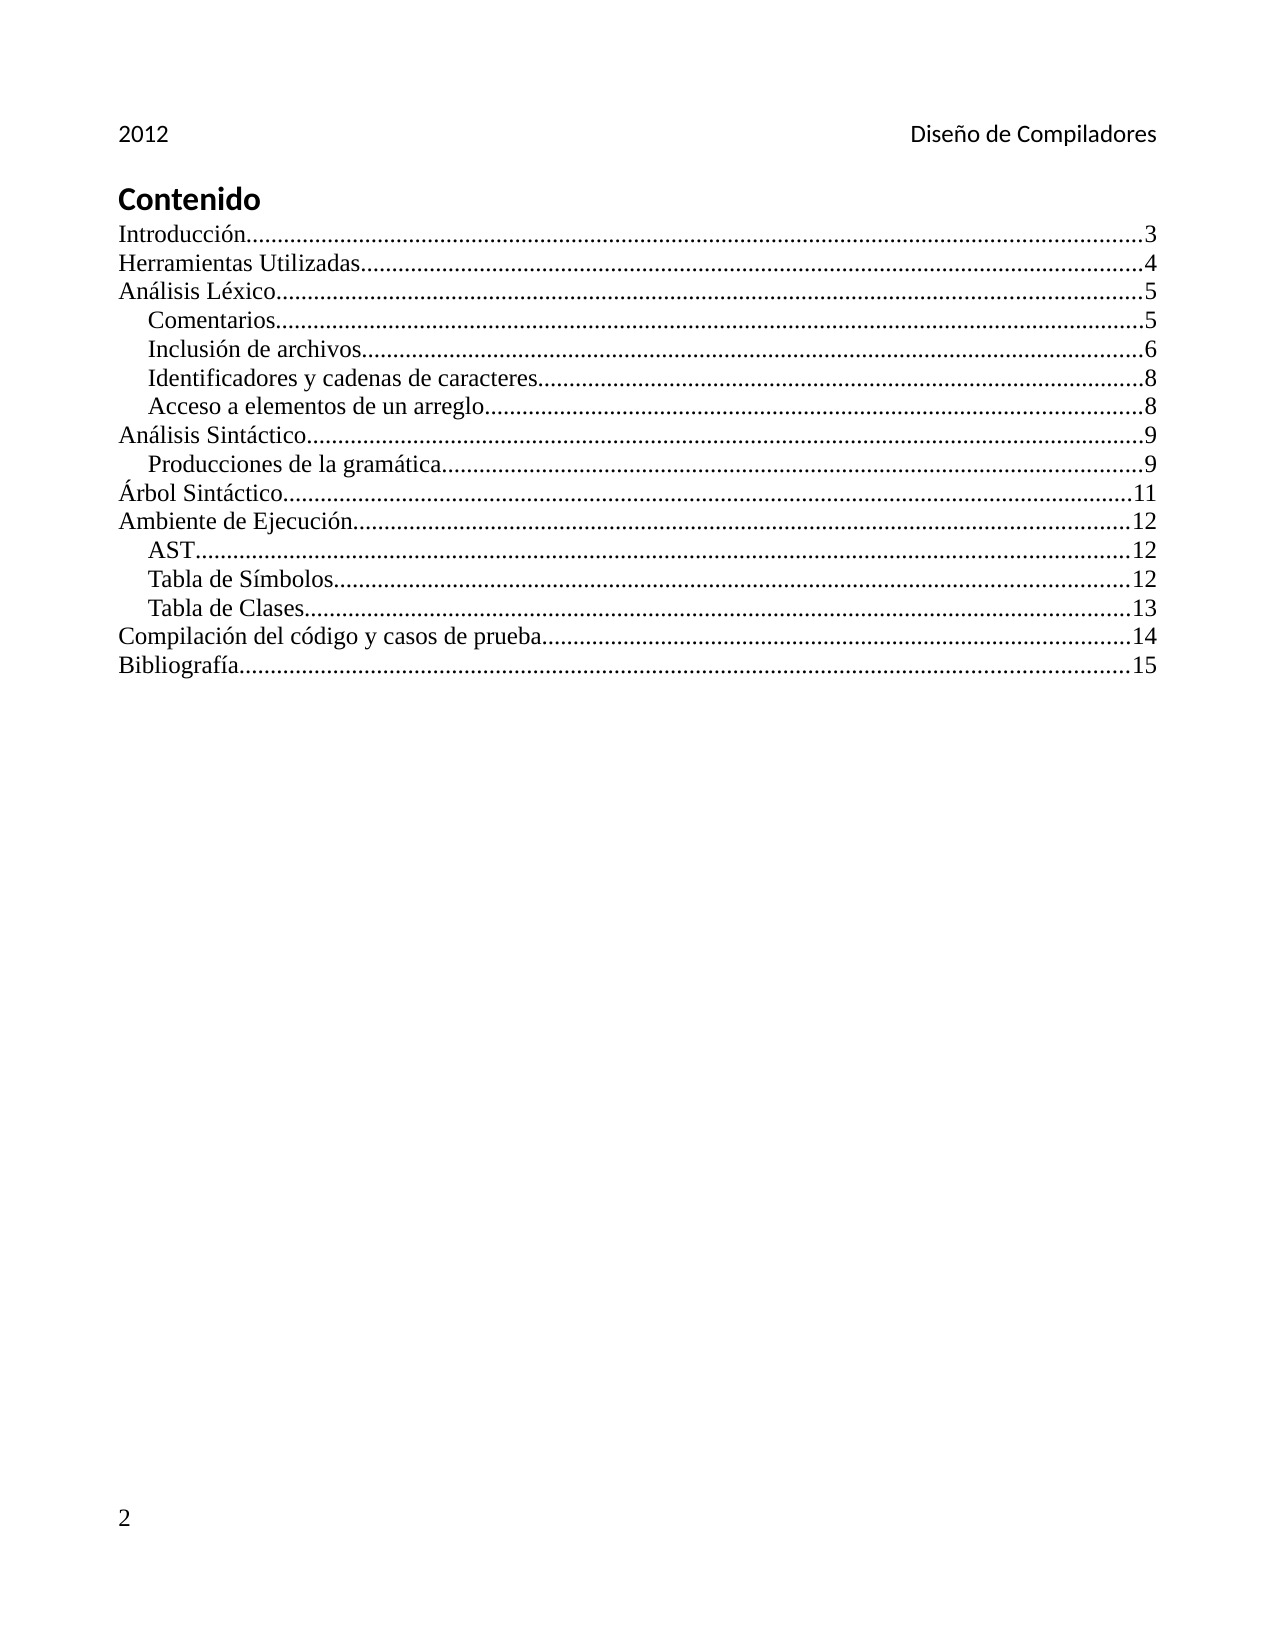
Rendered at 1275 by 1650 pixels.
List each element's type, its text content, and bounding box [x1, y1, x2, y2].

subtitle Contenido [118, 178, 1157, 219]
text Compilación del código y casos de prueba 14 [118, 621, 1157, 650]
text Ambiente de Ejecución 12 [118, 506, 1157, 535]
text Identificadores y cadenas de caracteres 8 [148, 363, 1157, 391]
text Tabla de Clases 13 [148, 593, 1157, 621]
text Análisis Sintáctico 9 [118, 420, 1157, 449]
text Introducción 3 [118, 219, 1157, 248]
text Tabla de Símbolos 12 [148, 564, 1157, 593]
text Comentarios 5 [148, 305, 1157, 334]
text Producciones de la gramática 9 [148, 449, 1157, 478]
text Acceso a elementos de un arreglo 8 [148, 391, 1157, 420]
text AST 12 [148, 535, 1157, 564]
text Bibliografía 15 [118, 650, 1157, 679]
text Análisis Léxico 5 [118, 276, 1157, 305]
text Árbol Sintáctico 11 [118, 478, 1157, 506]
text Herramientas Utilizadas 4 [118, 248, 1157, 276]
text Inclusión de archivos 6 [148, 334, 1157, 363]
